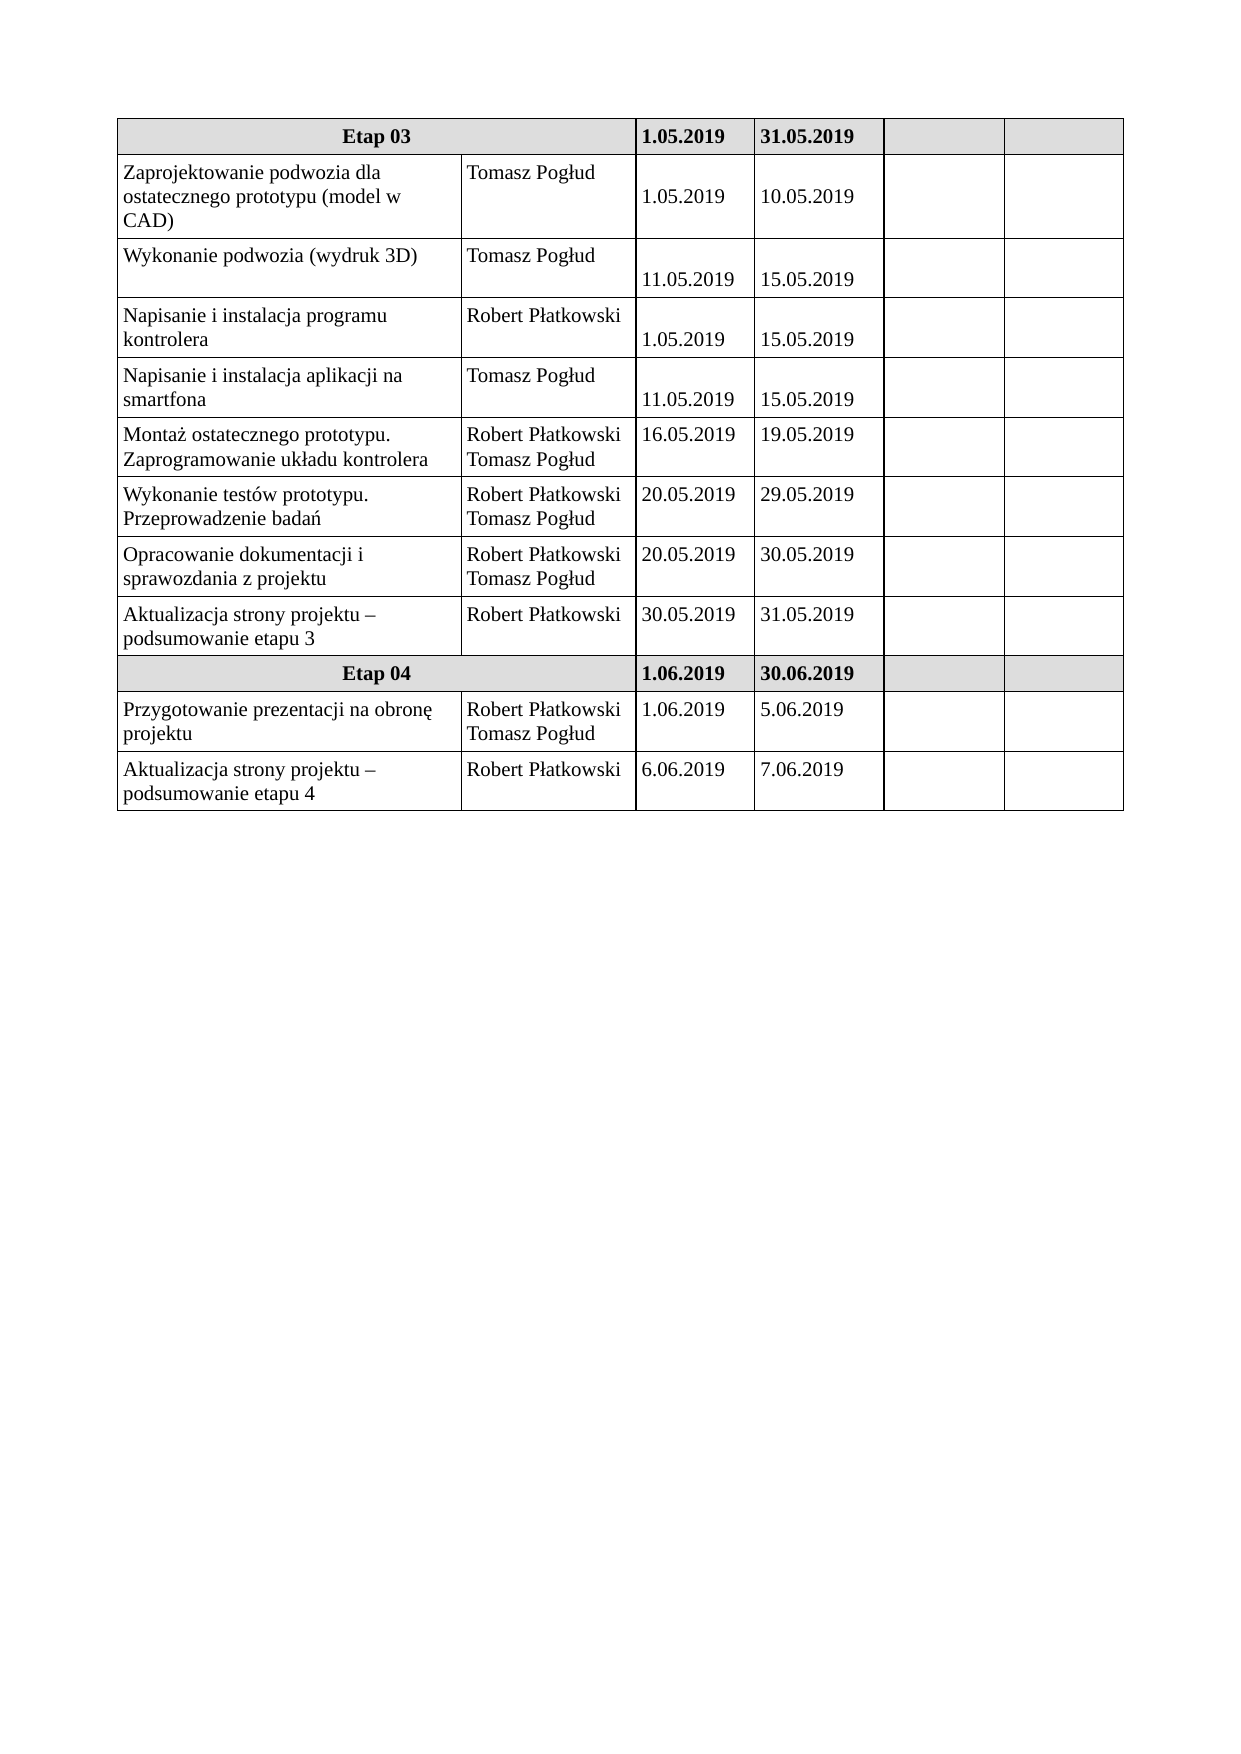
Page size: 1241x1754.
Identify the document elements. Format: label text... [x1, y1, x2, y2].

table_cell Napisanie i instalacja programu kontrolera [118, 298, 461, 357]
table_cell Zaprojektowanie podwozia dla ostatecznego prototypu (model w CAD) [118, 155, 461, 237]
table_cell Tomasz Pogłud [462, 358, 635, 417]
table_cell Robert Płatkowski Tomasz Pogłud [462, 537, 635, 596]
table_cell [885, 477, 1004, 536]
table_cell Tomasz Pogłud [462, 239, 635, 297]
table_cell 1.06.2019 [637, 692, 754, 751]
table_cell 15.05.2019 [755, 358, 883, 417]
table_cell Wykonanie podwozia (wydruk 3D) [118, 239, 461, 297]
table_cell 1.06.2019 [637, 656, 754, 691]
table_cell [885, 692, 1004, 751]
table_cell 10.05.2019 [755, 155, 883, 237]
table_cell Aktualizacja strony projektu – podsumowanie etapu 4 [118, 752, 461, 810]
table_cell 30.05.2019 [755, 537, 883, 596]
table_cell Robert Płatkowski Tomasz Pogłud [462, 477, 635, 536]
table_cell 1.05.2019 [637, 155, 754, 237]
table_cell 30.06.2019 [755, 656, 883, 691]
table_cell Aktualizacja strony projektu – podsumowanie etapu 3 [118, 597, 461, 655]
table_cell Robert Płatkowski Tomasz Pogłud [462, 418, 635, 476]
table_cell 31.05.2019 [755, 119, 883, 154]
table_cell [885, 155, 1004, 237]
table_cell 20.05.2019 [637, 477, 754, 536]
table_cell [885, 656, 1004, 691]
table_cell [885, 298, 1004, 357]
table_cell 15.05.2019 [755, 298, 883, 357]
table_cell 11.05.2019 [637, 239, 754, 297]
table_cell Robert Płatkowski Tomasz Pogłud [462, 692, 635, 751]
table_cell 20.05.2019 [637, 537, 754, 596]
table_cell [885, 239, 1004, 297]
table_cell 31.05.2019 [755, 597, 883, 655]
table_cell 15.05.2019 [755, 239, 883, 297]
table_cell 16.05.2019 [637, 418, 754, 476]
table_cell 30.05.2019 [637, 597, 754, 655]
table_cell Montaż ostatecznego prototypu. Zaprogramowanie układu kontrolera [118, 418, 461, 476]
table_cell 1.05.2019 [637, 119, 754, 154]
table_cell 11.05.2019 [637, 358, 754, 417]
table_cell Tomasz Pogłud [462, 155, 635, 237]
table_cell Robert Płatkowski [462, 597, 635, 655]
table_cell [1005, 752, 1123, 810]
table_cell [1005, 656, 1123, 691]
table_cell [1005, 298, 1123, 357]
table_cell [885, 597, 1004, 655]
table_cell [885, 358, 1004, 417]
table_cell [885, 119, 1004, 154]
table_cell Przygotowanie prezentacji na obronę projektu [118, 692, 461, 751]
table_cell Napisanie i instalacja aplikacji na smartfona [118, 358, 461, 417]
table_cell [885, 537, 1004, 596]
table_cell Etap 04 [118, 656, 635, 691]
table_cell 6.06.2019 [637, 752, 754, 810]
table_cell Opracowanie dokumentacji i sprawozdania z projektu [118, 537, 461, 596]
table_cell [885, 418, 1004, 476]
table_cell Robert Płatkowski [462, 298, 635, 357]
table_cell [1005, 692, 1123, 751]
table_cell [1005, 597, 1123, 655]
table_cell [1005, 418, 1123, 476]
table_cell 19.05.2019 [755, 418, 883, 476]
table_cell [1005, 477, 1123, 536]
table_cell [1005, 537, 1123, 596]
table_cell [1005, 155, 1123, 237]
table_cell [1005, 358, 1123, 417]
table_cell 1.05.2019 [637, 298, 754, 357]
table_cell Robert Płatkowski [462, 752, 635, 810]
table_cell [885, 752, 1004, 810]
table_cell [1005, 119, 1123, 154]
table_cell 7.06.2019 [755, 752, 883, 810]
table_cell 29.05.2019 [755, 477, 883, 536]
table_cell Wykonanie testów prototypu. Przeprowadzenie badań [118, 477, 461, 536]
table_cell Etap 03 [118, 119, 635, 154]
table_cell 5.06.2019 [755, 692, 883, 751]
table_cell [1005, 239, 1123, 297]
